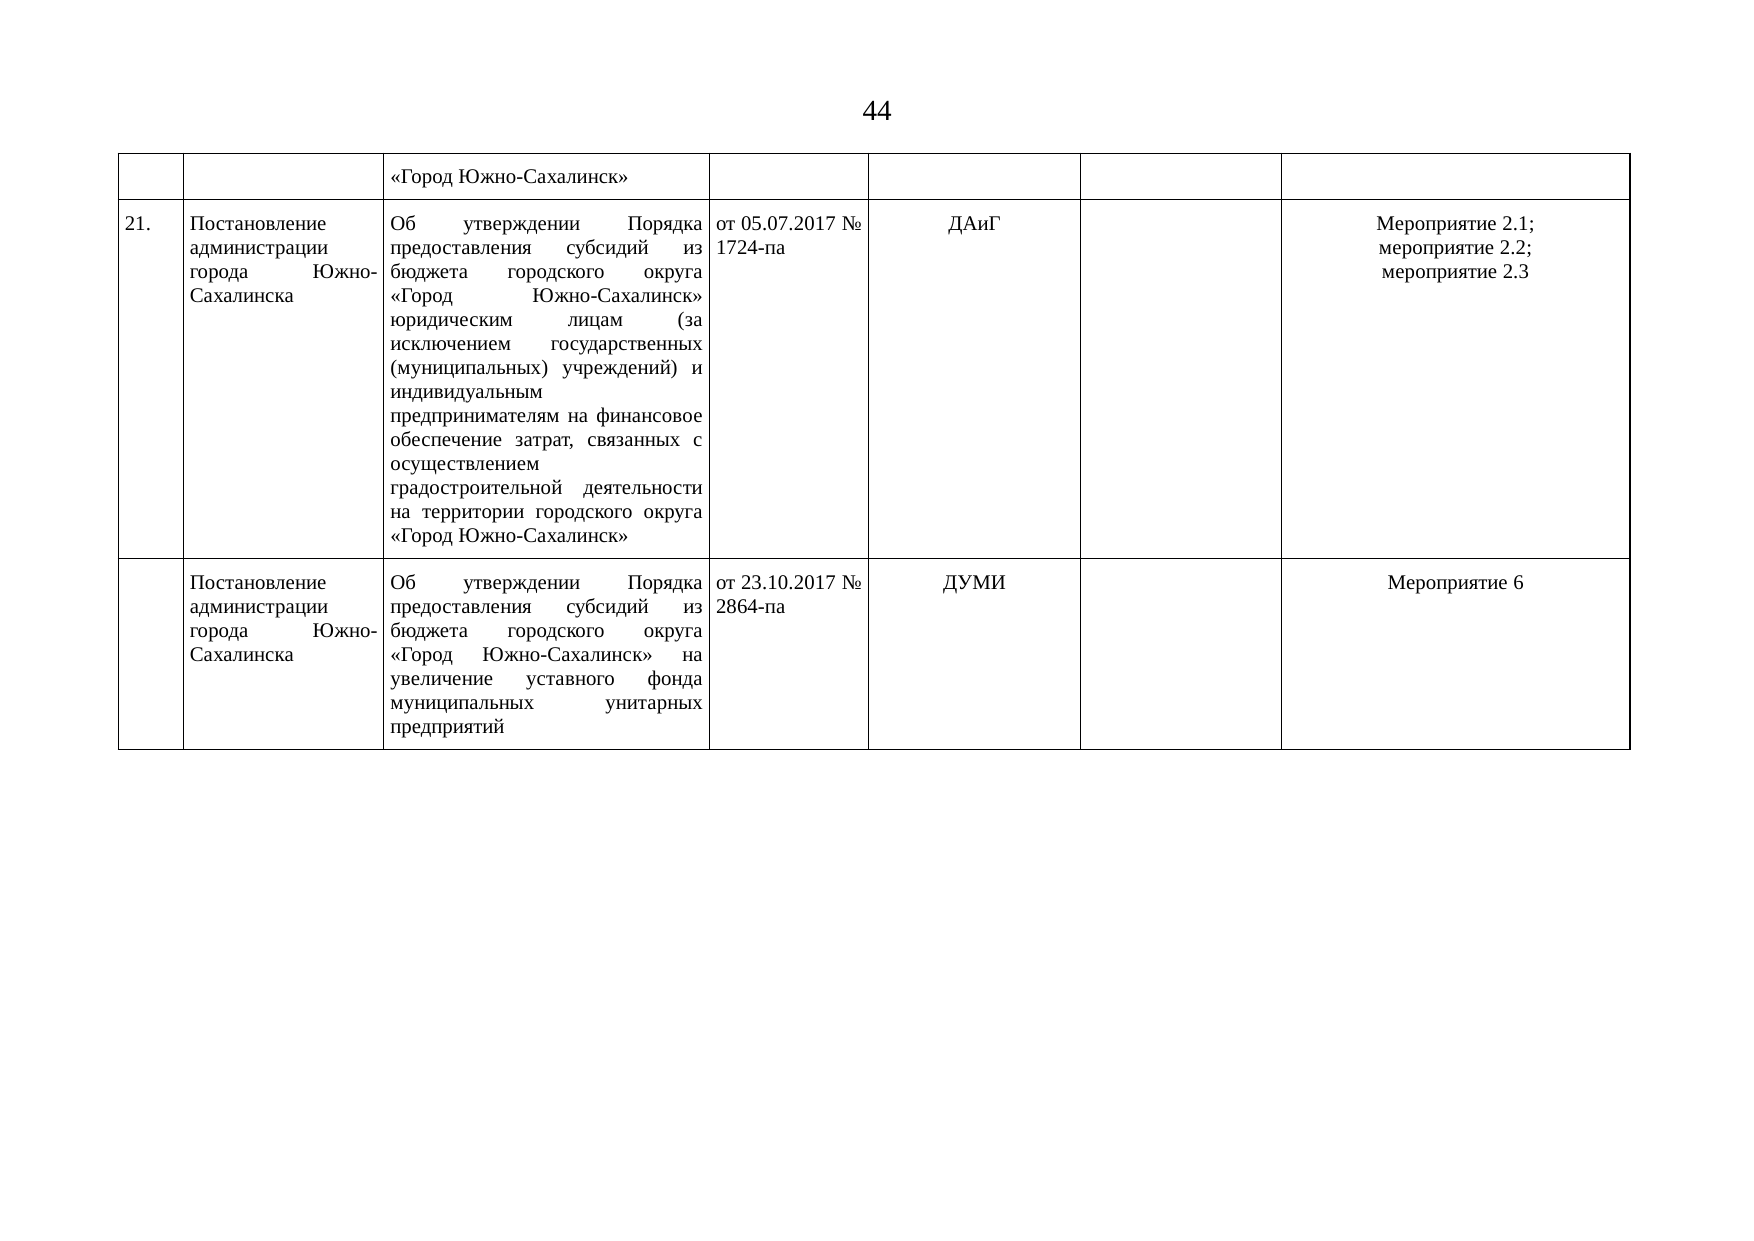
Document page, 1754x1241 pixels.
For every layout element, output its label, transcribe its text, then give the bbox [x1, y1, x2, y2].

table_cell [184, 154, 383, 199]
table_cell [1081, 200, 1281, 558]
table_cell Постановление администрации города Южно-Сахалинска [184, 200, 383, 558]
table_cell [1282, 154, 1629, 199]
table_cell Мероприятие 6 [1282, 559, 1629, 749]
table_cell [869, 154, 1080, 199]
table_cell Мероприятие 2.1; мероприятие 2.2; мероприятие 2.3 [1282, 200, 1629, 558]
table_cell [119, 559, 183, 749]
table_cell [710, 154, 868, 199]
table_cell Об утверждении Порядка предоставления субсидий из бюджета городского округа «Город Южно-Сахалинск» юридическим лицам (за исключением государственных (муниципальных) учреждений) и индивидуальным предпринимателям на финансовое обеспечение затрат, связанных с осуществлением градостроительной деятельности на территории городского округа «Город Южно-Сахалинск» [384, 200, 709, 558]
table_cell [119, 154, 183, 199]
table_cell Об утверждении Порядка предоставления субсидий из бюджета городского округа «Город Южно-Сахалинск» на увеличение уставного фонда муниципальных унитарных предприятий [384, 559, 709, 749]
table_cell «Город Южно-Сахалинск» [384, 154, 709, 199]
table_cell от 05.07.2017 № 1724-па [710, 200, 868, 558]
table_cell [1081, 154, 1281, 199]
table_cell Постановление администрации города Южно-Сахалинска [184, 559, 383, 749]
table_cell от 23.10.2017 № 2864-па [710, 559, 868, 749]
table_cell [1081, 559, 1281, 749]
table_cell ДУМИ [869, 559, 1080, 749]
table_cell 21. [119, 200, 183, 558]
table_cell ДАиГ [869, 200, 1080, 558]
